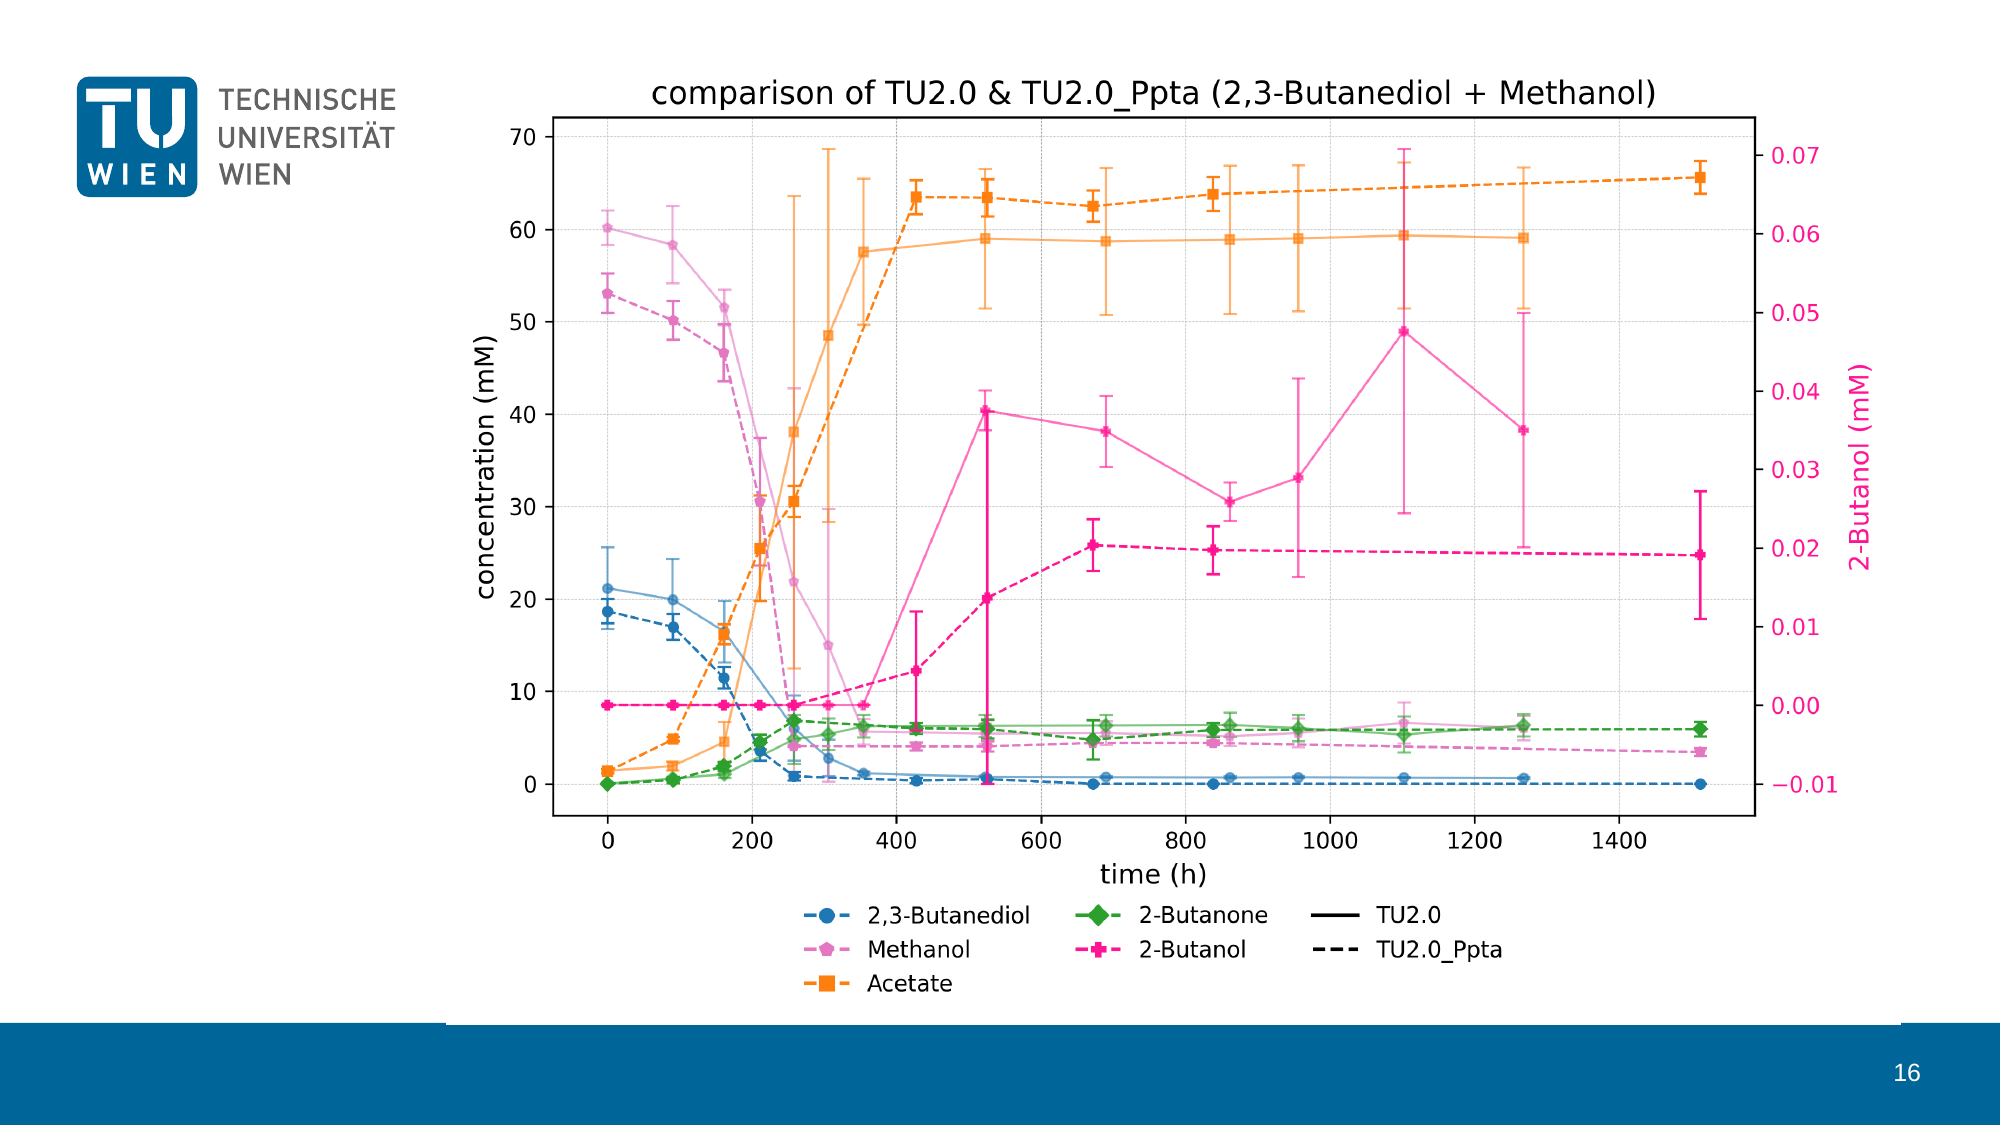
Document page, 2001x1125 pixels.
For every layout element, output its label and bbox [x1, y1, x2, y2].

picture [446, 55, 1901, 1024]
